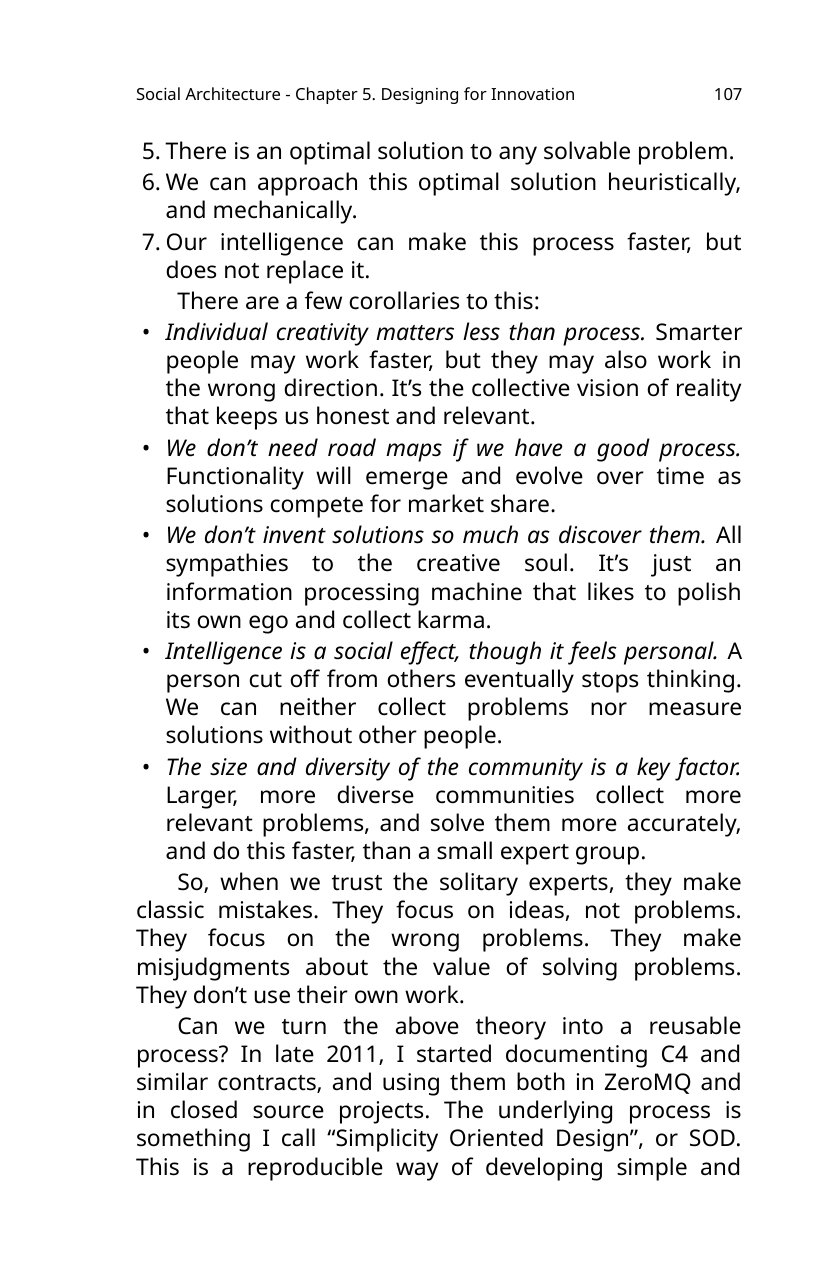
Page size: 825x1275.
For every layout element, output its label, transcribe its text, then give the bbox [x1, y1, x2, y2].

list Individual creativity matters less than process. Smarter people may work faster, but they may also work in the wrong direction. It’s the collective vision of reality that keeps us honest and relevant. [142, 316, 742, 432]
text So, when we trust the solitary experts, they make classic mistakes. They focus on ideas, not problems. They focus on the wrong problems. They make misjudgments about the value of solving problems. They don’t use their own work. [136, 866, 742, 1010]
text There are a few corollaries to this: [136, 285, 742, 316]
text Can we turn the above theory into a reusable process? In late 2011, I started documenting C4 and similar contracts, and using them both in ZeroMQ and in closed source projects. The underlying process is something I call “Simplicity Oriented Design”, or SOD. This is a reproducible way of developing simple and [136, 1010, 742, 1182]
list There is an optimal solution to any solvable problem. [142, 135, 742, 166]
list We don’t invent solutions so much as discover them. All sympathies to the creative soul. It’s just an information processing machine that likes to polish its own ego and collect karma. [142, 519, 742, 635]
list The size and diversity of the community is a key factor. Larger, more diverse communities collect more relevant problems, and solve them more accurately, and do this faster, than a small expert group. [142, 751, 742, 866]
list Intelligence is a social effect, though it feels personal. A person cut off from others eventually stops thinking. We can neither collect problems nor measure solutions without other people. [142, 635, 742, 751]
list Our intelligence can make this process faster, but does not replace it. [142, 226, 742, 285]
list We don’t need road maps if we have a good process. Functionality will emerge and evolve over time as solutions compete for market share. [142, 432, 742, 519]
list We can approach this optimal solution heuristically, and mechanically. [142, 166, 742, 226]
